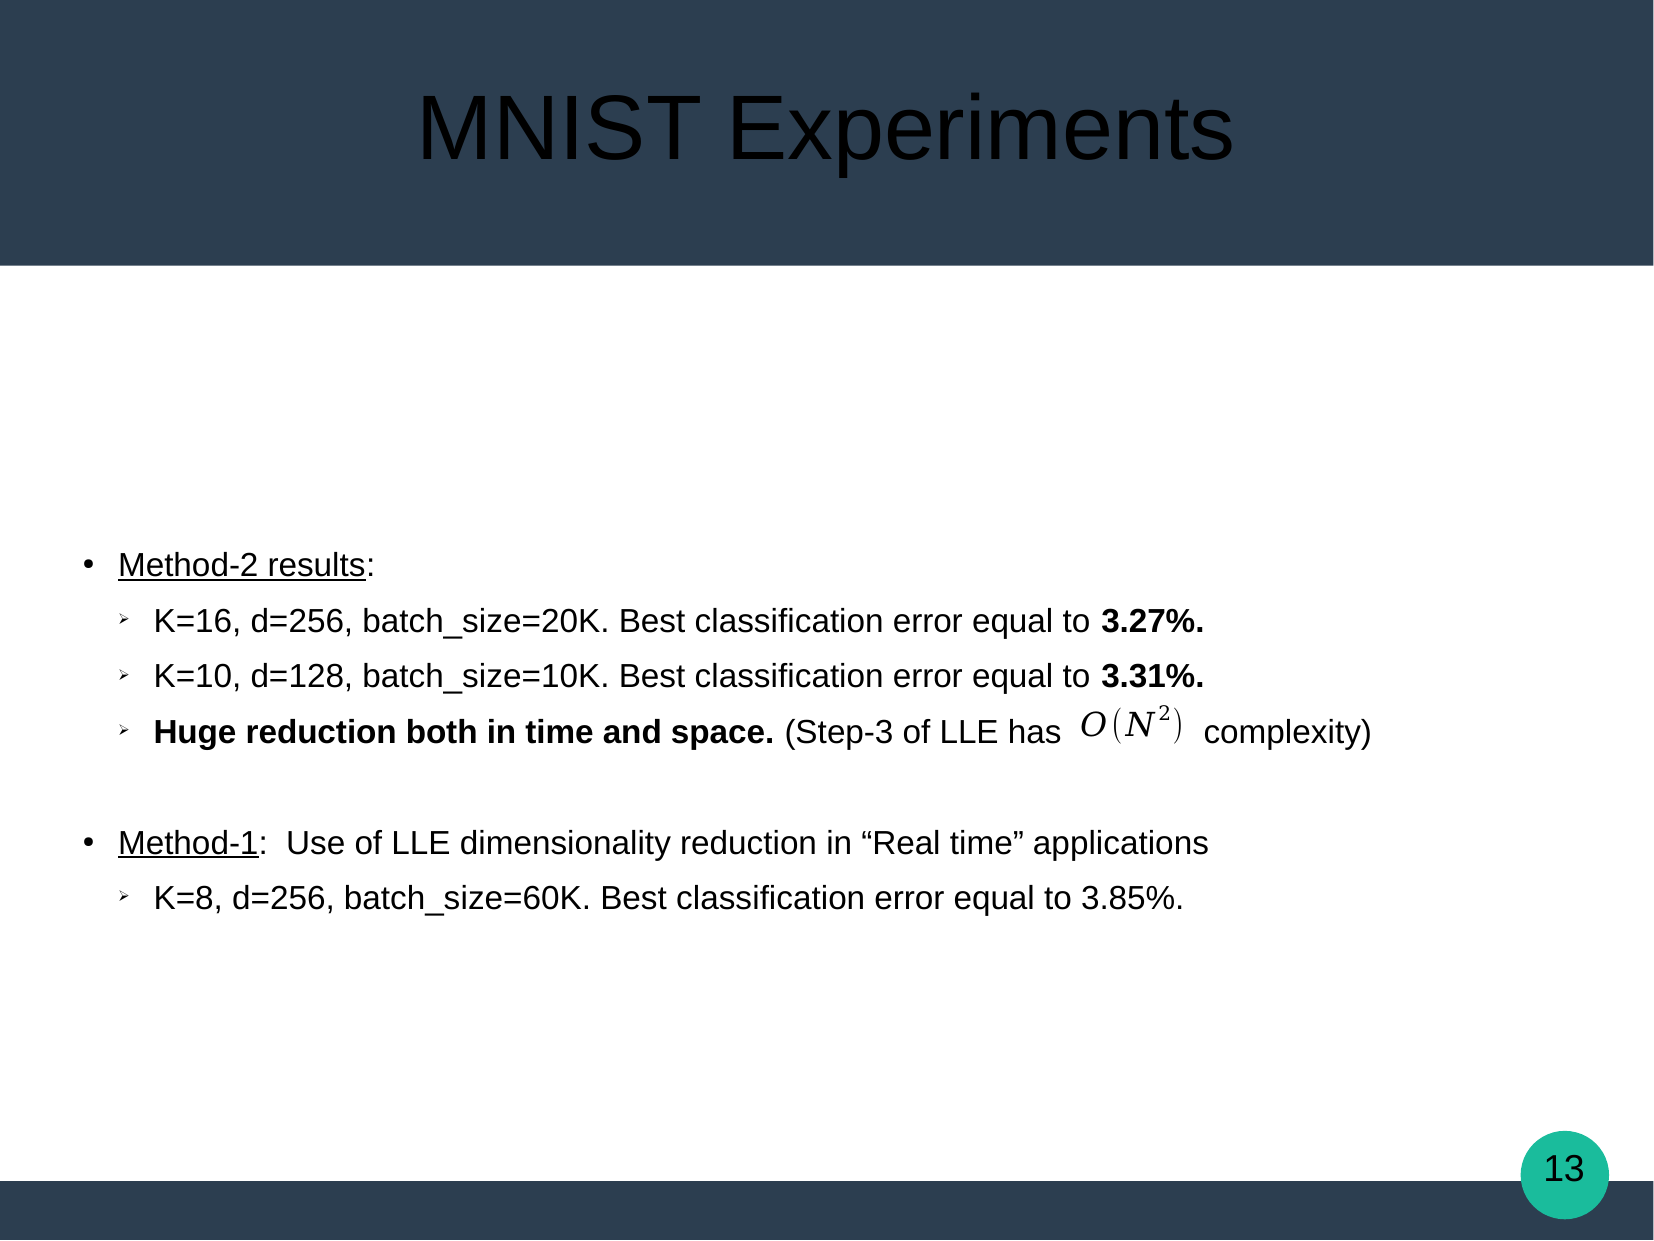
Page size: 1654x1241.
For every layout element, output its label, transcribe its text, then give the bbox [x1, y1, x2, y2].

chart [1073, 701, 1190, 747]
subtitle Method-2 results: K=16, d=256, batch_size=20K. Best classification error equal to 3.27%. K=10, d=128, batch_size=10K. Best classification error equal to 3.31%. Huge reduction both in time and space. (Step-3 of LLE has complexity) Method-1: Use of LLE dimensionality reduction in “Real time” applications K=8, d=256, batch_size=60K. Best classification error equal to 3.85%. [82, 290, 1571, 1156]
title MNIST Experiments [59, 49, 1595, 207]
text_box [1528, 1140, 1654, 1223]
